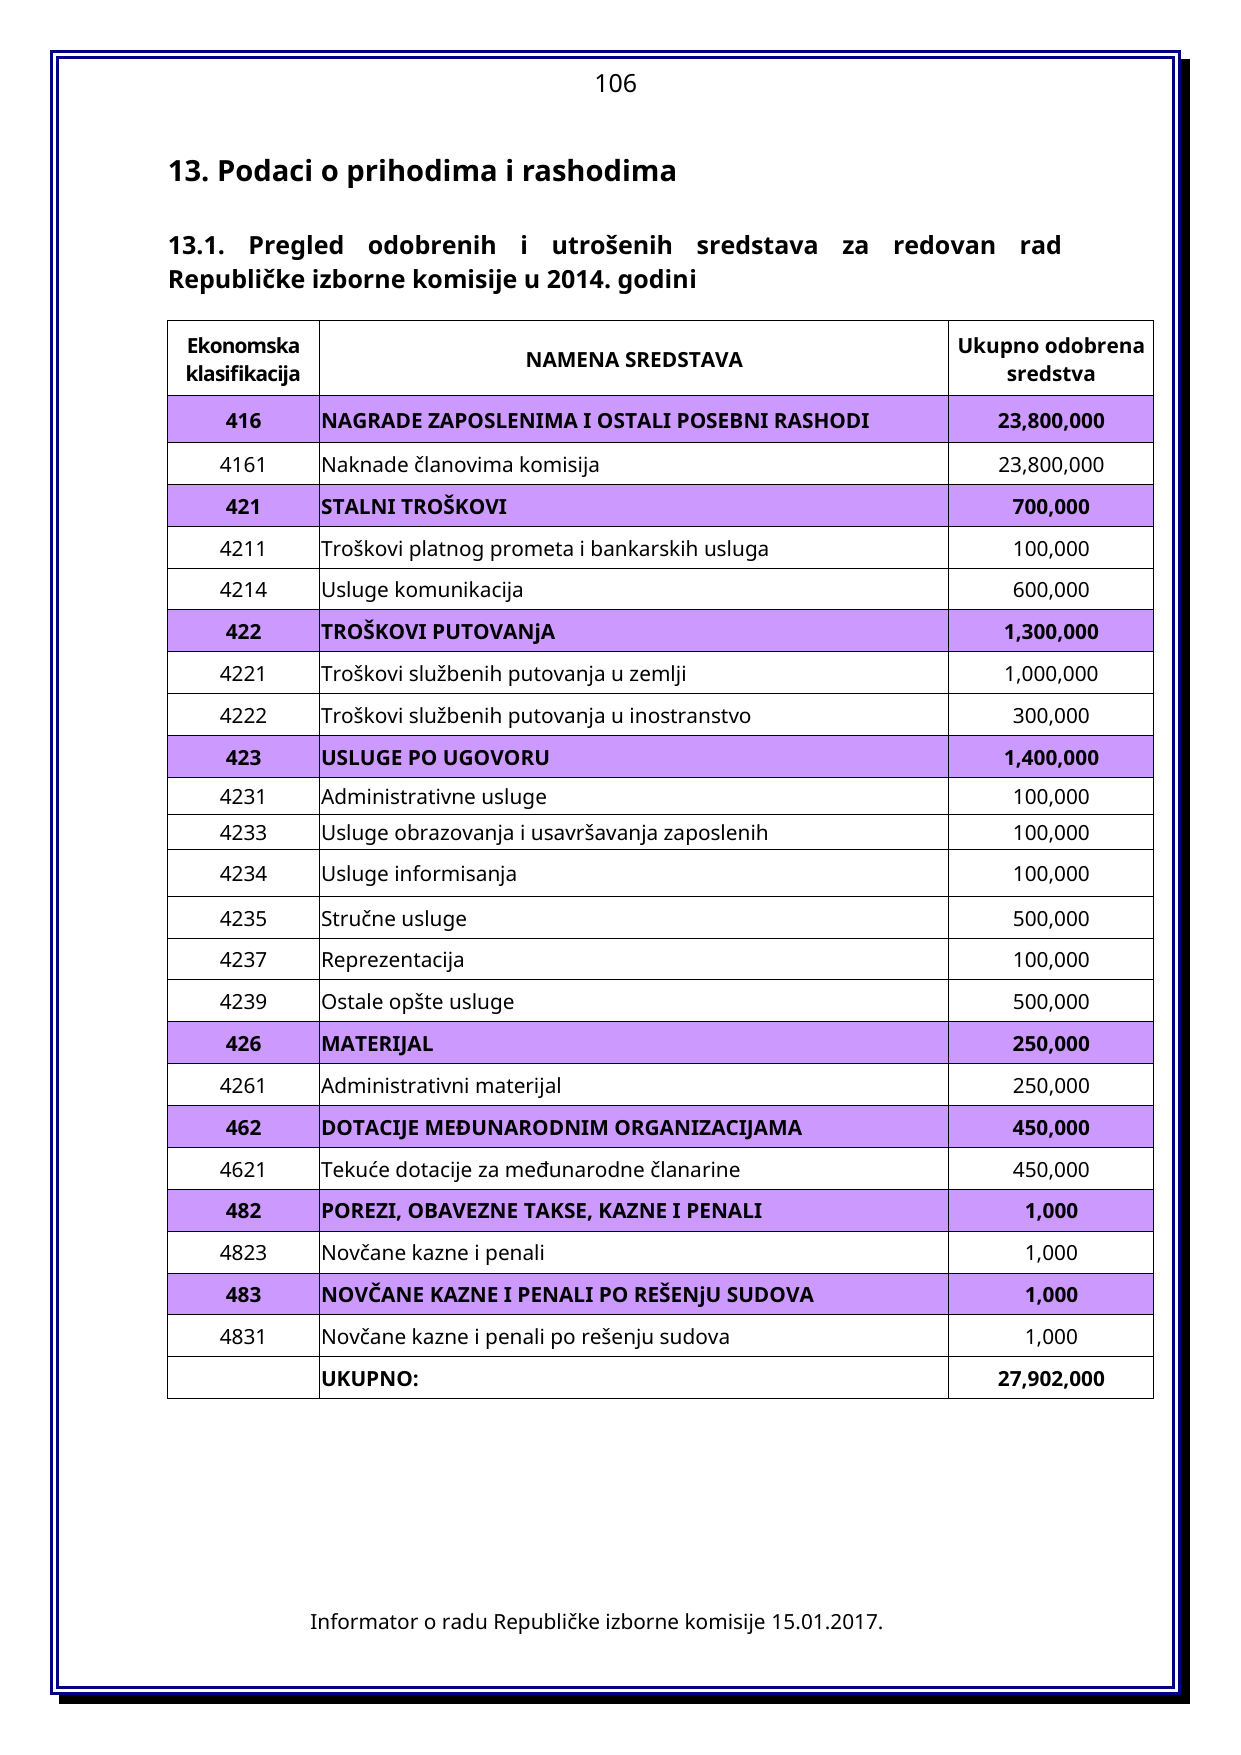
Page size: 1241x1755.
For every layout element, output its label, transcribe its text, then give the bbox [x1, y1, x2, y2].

table_cell Naknade članovima komisija [320, 443, 948, 484]
table_cell 4831 [168, 1315, 319, 1356]
table_cell Administrativne usluge [320, 778, 948, 814]
table_cell Administrativni materijal [320, 1064, 948, 1105]
table_cell 100,000 [949, 815, 1153, 849]
table_cell 1,000,000 [949, 652, 1153, 693]
table_cell 462 [168, 1106, 319, 1147]
table_cell 423 [168, 736, 319, 777]
table_cell 4222 [168, 694, 319, 735]
table_cell 100,000 [949, 850, 1153, 896]
subtitle 13. Podaci o prihodima i rashodima [168, 150, 1063, 190]
table_cell 4239 [168, 980, 319, 1021]
table_cell 4231 [168, 778, 319, 814]
table_cell Reprezentacija [320, 939, 948, 979]
table_cell 1,000 [949, 1274, 1153, 1314]
table_cell 500,000 [949, 980, 1153, 1021]
table_header Ukupno odobrena sredstva [949, 321, 1153, 395]
table_cell 422 [168, 610, 319, 651]
table_cell Ostale opšte usluge [320, 980, 948, 1021]
table_cell Usluge obrazovanja i usavršavanja zaposlenih [320, 815, 948, 849]
table_cell 100,000 [949, 527, 1153, 567]
table_cell USLUGE PO UGOVORU [320, 736, 948, 777]
table_cell 483 [168, 1274, 319, 1314]
table_cell 4234 [168, 850, 319, 896]
table_cell Usluge informisanja [320, 850, 948, 896]
table_cell 416 [168, 396, 319, 442]
table_cell MATERIJAL [320, 1022, 948, 1063]
table_cell 500,000 [949, 897, 1153, 937]
table_cell UKUPNO: [320, 1357, 948, 1398]
table_cell DOTACIJE MEĐUNARODNIM ORGANIZACIJAMA [320, 1106, 948, 1147]
table_cell NAGRADE ZAPOSLENIMA I OSTALI POSEBNI RASHODI [320, 396, 948, 442]
table_header NAMENA SREDSTAVA [320, 321, 948, 395]
table_cell Troškovi službenih putovanja u inostranstvo [320, 694, 948, 735]
table_cell Troškovi službenih putovanja u zemlji [320, 652, 948, 693]
table_cell 450,000 [949, 1148, 1153, 1189]
table_cell 250,000 [949, 1022, 1153, 1063]
table_cell Novčane kazne i penali [320, 1232, 948, 1272]
table_cell 421 [168, 485, 319, 526]
table_cell 426 [168, 1022, 319, 1063]
subtitle 13.1. Pregled odobrenih i utrošenih sredstava za redovan rad Republičke izborne komisije u 2014. godini [168, 227, 1063, 295]
table_cell 100,000 [949, 939, 1153, 979]
table_cell 1,000 [949, 1190, 1153, 1231]
table_cell 1,000 [949, 1232, 1153, 1272]
table_cell POREZI, OBAVEZNE TAKSE, KAZNE I PENALI [320, 1190, 948, 1231]
table_cell 4211 [168, 527, 319, 567]
table_cell 4233 [168, 815, 319, 849]
table_cell 4261 [168, 1064, 319, 1105]
table_cell 1,000 [949, 1315, 1153, 1356]
table_cell 300,000 [949, 694, 1153, 735]
table_cell 1,300,000 [949, 610, 1153, 651]
table_cell 1,400,000 [949, 736, 1153, 777]
table_cell Usluge komunikacija [320, 569, 948, 609]
table_header Ekonomska klasifikacija [168, 321, 319, 395]
table_cell 100,000 [949, 778, 1153, 814]
table_cell 4235 [168, 897, 319, 937]
table_cell 4221 [168, 652, 319, 693]
table_cell 23,800,000 [949, 396, 1153, 442]
table_cell Troškovi platnog prometa i bankarskih usluga [320, 527, 948, 567]
table_cell Tekuće dotacije za međunarodne članarine [320, 1148, 948, 1189]
table_cell 600,000 [949, 569, 1153, 609]
table_cell 700,000 [949, 485, 1153, 526]
table_cell TROŠKOVI PUTOVANjA [320, 610, 948, 651]
table_cell Novčane kazne i penali po rešenju sudova [320, 1315, 948, 1356]
table_cell 250,000 [949, 1064, 1153, 1105]
table_cell 4161 [168, 443, 319, 484]
table_cell 4237 [168, 939, 319, 979]
table_cell 4823 [168, 1232, 319, 1272]
table_cell 4214 [168, 569, 319, 609]
table_cell Stručne usluge [320, 897, 948, 937]
table_cell 27,902,000 [949, 1357, 1153, 1398]
table_cell 23,800,000 [949, 443, 1153, 484]
table_cell 4621 [168, 1148, 319, 1189]
table_cell [168, 1357, 319, 1398]
table_cell NOVČANE KAZNE I PENALI PO REŠENjU SUDOVA [320, 1274, 948, 1314]
table_cell 450,000 [949, 1106, 1153, 1147]
table_cell 482 [168, 1190, 319, 1231]
table_cell STALNI TROŠKOVI [320, 485, 948, 526]
